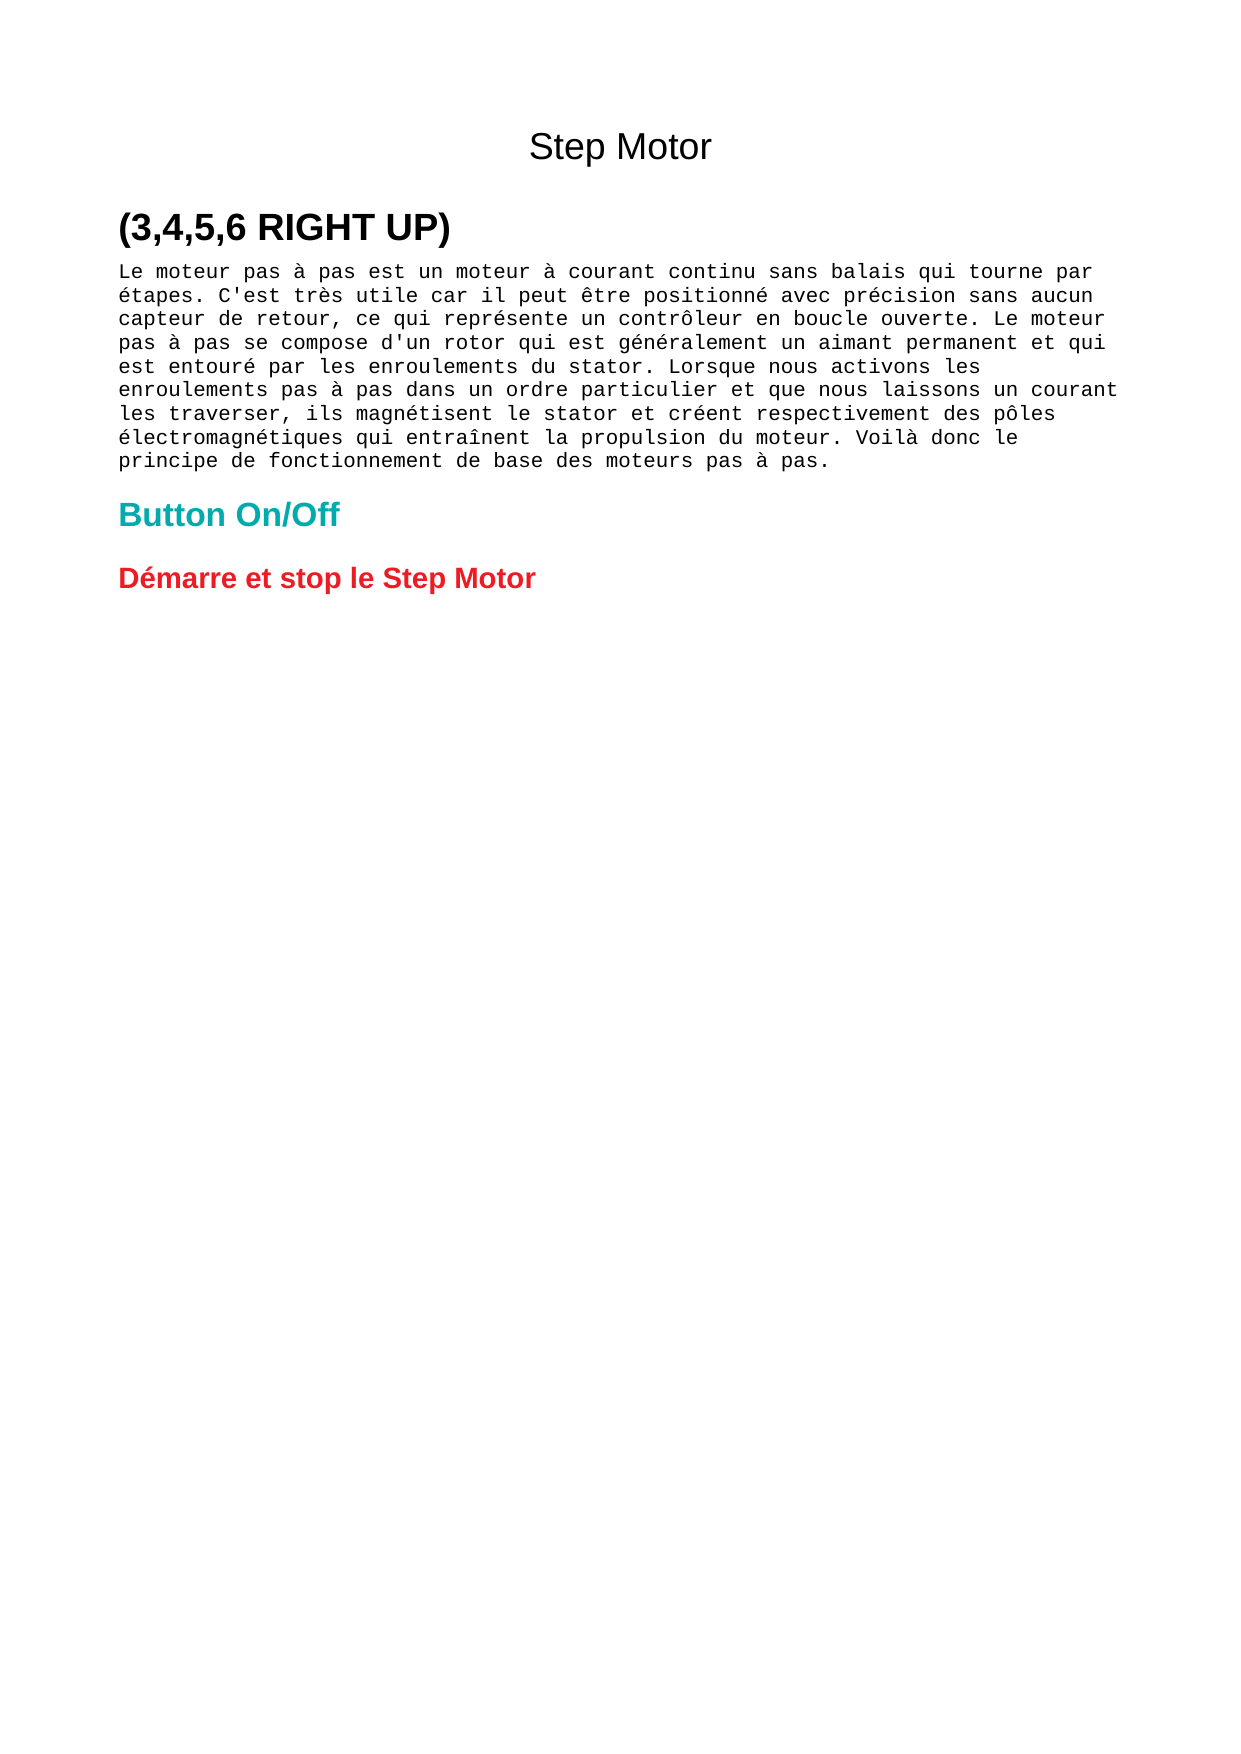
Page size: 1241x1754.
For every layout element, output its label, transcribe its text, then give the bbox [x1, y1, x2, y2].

subtitle Button On/Off [118, 495, 1122, 533]
subtitle Démarre et stop le Step Motor [118, 561, 1122, 594]
text Le moteur pas à pas est un moteur à courant continu sans balais qui tourne par étapes. C'est très utile car il peut être positionné avec précision sans aucun capteur de retour, ce qui représente un contrôleur en boucle ouverte. Le moteur pas à pas se compose d'un rotor qui est généralement un aimant permanent et qui est entouré par les enroulements du stator. Lorsque nous activons les enroulements pas à pas dans un ordre particulier et que nous laissons un courant les traverser, ils magnétisent le stator et créent respectivement des pôles électromagnétiques qui entraînent la propulsion du moteur. Voilà donc le principe de fonctionnement de base des moteurs pas à pas. [118, 261, 1122, 474]
subtitle Step Motor [118, 124, 1122, 167]
subtitle (3,4,5,6 RIGHT UP) [118, 205, 1122, 249]
